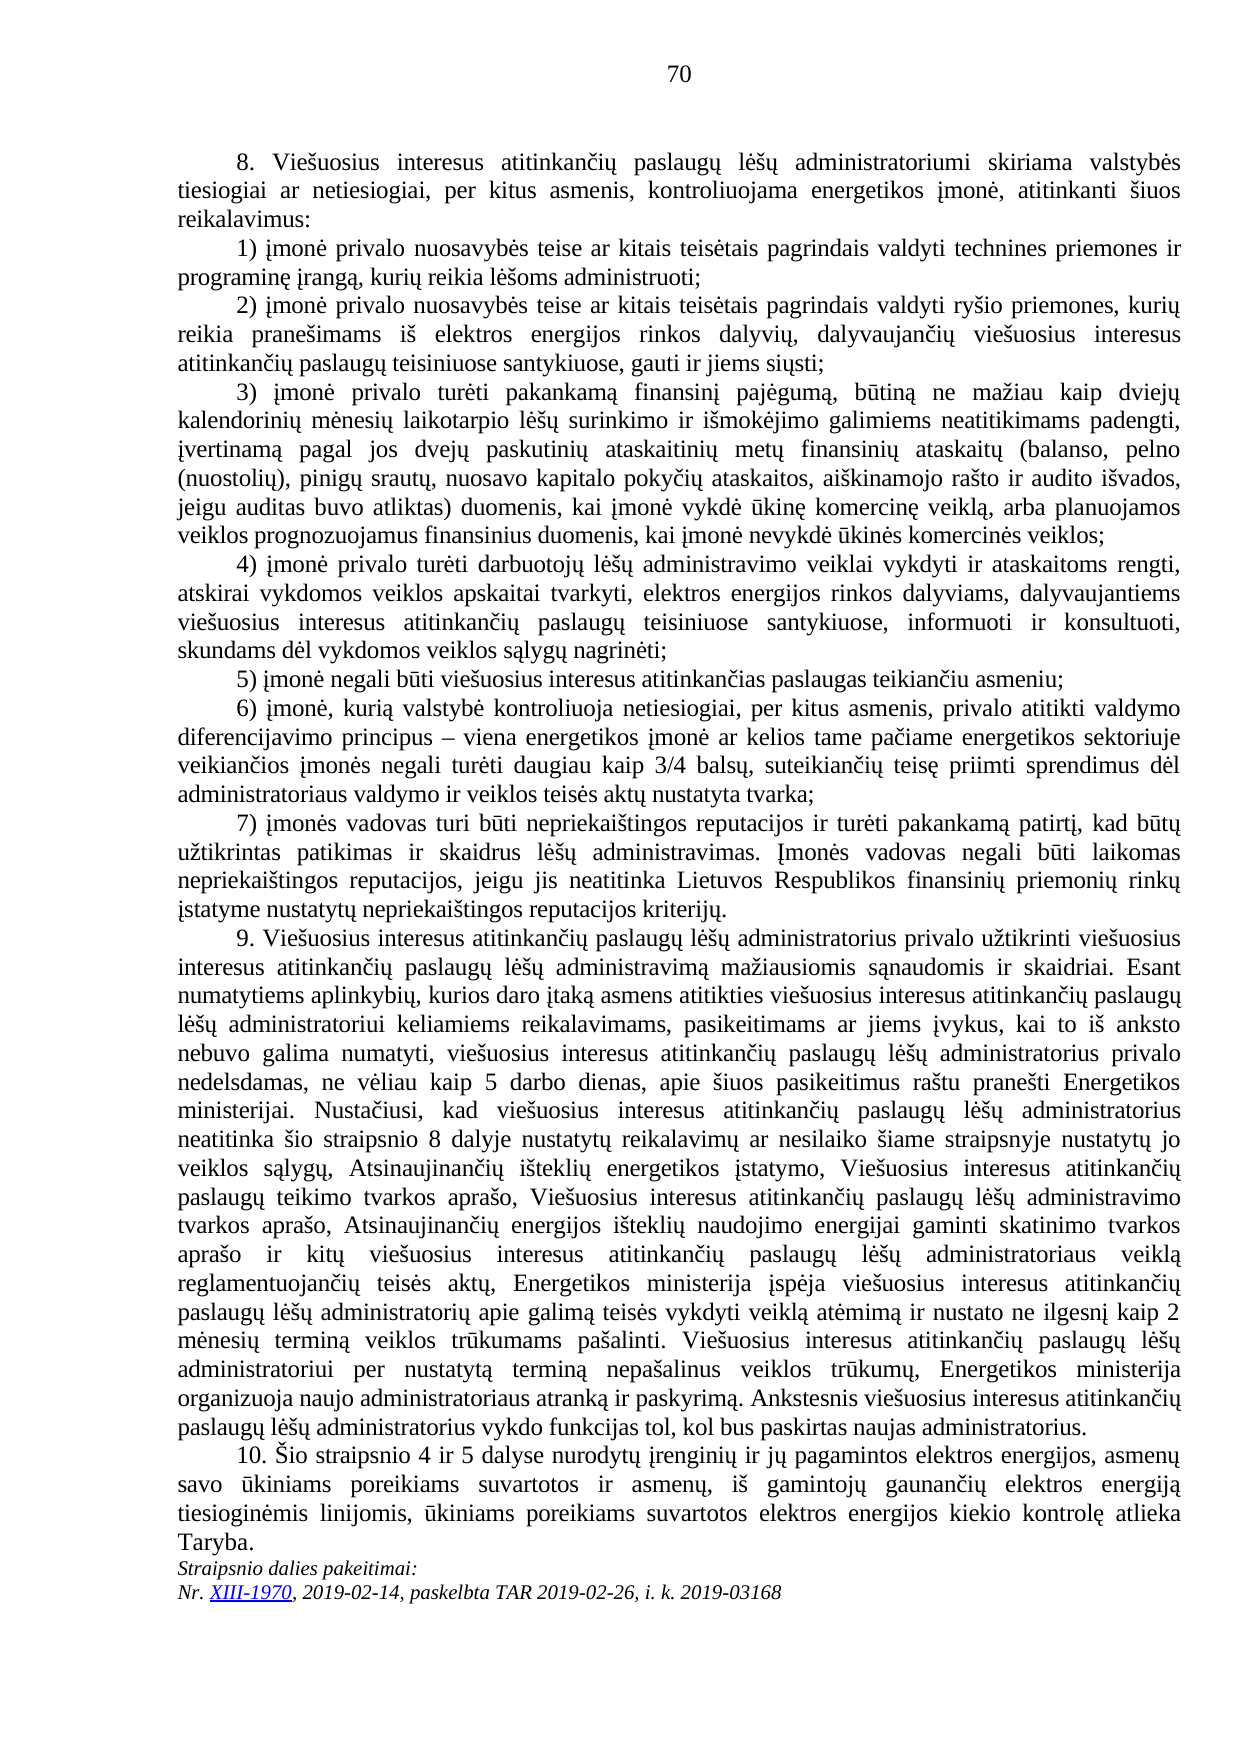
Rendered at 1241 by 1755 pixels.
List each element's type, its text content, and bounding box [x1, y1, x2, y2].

text Straipsnio dalies pakeitimai: [177, 1556, 1181, 1580]
text 8. Viešuosius interesus atitinkančių paslaugų lėšų administratoriumi skiriama valstybės tiesiogiai ar netiesiogiai, per kitus asmenis, kontroliuojama energetikos įmonė, atitinkanti šiuos reikalavimus: [177, 147, 1181, 233]
text 7) įmonės vadovas turi būti nepriekaištingos reputacijos ir turėti pakankamą patirtį, kad būtų užtikrintas patikimas ir skaidrus lėšų administravimas. Įmonės vadovas negali būti laikomas nepriekaištingos reputacijos, jeigu jis neatitinka Lietuvos Respublikos finansinių priemonių rinkų įstatyme nustatytų nepriekaištingos reputacijos kriterijų. [177, 808, 1181, 923]
text 5) įmonė negali būti viešuosius interesus atitinkančias paslaugas teikiančiu asmeniu; [177, 664, 1181, 693]
text 9. Viešuosius interesus atitinkančių paslaugų lėšų administratorius privalo užtikrinti viešuosius interesus atitinkančių paslaugų lėšų administravimą mažiausiomis sąnaudomis ir skaidriai. Esant numatytiems aplinkybių, kurios daro įtaką asmens atitikties viešuosius interesus atitinkančių paslaugų lėšų administratoriui keliamiems reikalavimams, pasikeitimams ar jiems įvykus, kai to iš anksto nebuvo galima numatyti, viešuosius interesus atitinkančių paslaugų lėšų administratorius privalo nedelsdamas, ne vėliau kaip 5 darbo dienas, apie šiuos pasikeitimus raštu pranešti Energetikos ministerijai. Nustačiusi, kad viešuosius interesus atitinkančių paslaugų lėšų administratorius neatitinka šio straipsnio 8 dalyje nustatytų reikalavimų ar nesilaiko šiame straipsnyje nustatytų jo veiklos sąlygų, Atsinaujinančių išteklių energetikos įstatymo, Viešuosius interesus atitinkančių paslaugų teikimo tvarkos aprašo, Viešuosius interesus atitinkančių paslaugų lėšų administravimo tvarkos aprašo, Atsinaujinančių energijos išteklių naudojimo energijai gaminti skatinimo tvarkos aprašo ir kitų viešuosius interesus atitinkančių paslaugų lėšų administratoriaus veiklą reglamentuojančių teisės aktų, Energetikos ministerija įspėja viešuosius interesus atitinkančių paslaugų lėšų administratorių apie galimą teisės vykdyti veiklą atėmimą ir nustato ne ilgesnį kaip 2 mėnesių terminą veiklos trūkumams pašalinti. Viešuosius interesus atitinkančių paslaugų lėšų administratoriui per nustatytą terminą nepašalinus veiklos trūkumų, Energetikos ministerija organizuoja naujo administratoriaus atranką ir paskyrimą. Ankstesnis viešuosius interesus atitinkančių paslaugų lėšų administratorius vykdo funkcijas tol, kol bus paskirtas naujas administratorius. [177, 923, 1181, 1441]
text Nr. XIII-1970, 2019-02-14, paskelbta TAR 2019-02-26, i. k. 2019-03168 [177, 1580, 1181, 1604]
text 1) įmonė privalo nuosavybės teise ar kitais teisėtais pagrindais valdyti technines priemones ir programinę įrangą, kurių reikia lėšoms administruoti; [177, 233, 1181, 291]
text 2) įmonė privalo nuosavybės teise ar kitais teisėtais pagrindais valdyti ryšio priemones, kurių reikia pranešimams iš elektros energijos rinkos dalyvių, dalyvaujančių viešuosius interesus atitinkančių paslaugų teisiniuose santykiuose, gauti ir jiems siųsti; [177, 291, 1181, 377]
text 10. Šio straipsnio 4 ir 5 dalyse nurodytų įrenginių ir jų pagamintos elektros energijos, asmenų savo ūkiniams poreikiams suvartotos ir asmenų, iš gamintojų gaunančių elektros energiją tiesioginėmis linijomis, ūkiniams poreikiams suvartotos elektros energijos kiekio kontrolę atlieka Taryba. [177, 1441, 1181, 1556]
text 4) įmonė privalo turėti darbuotojų lėšų administravimo veiklai vykdyti ir ataskaitoms rengti, atskirai vykdomos veiklos apskaitai tvarkyti, elektros energijos rinkos dalyviams, dalyvaujantiems viešuosius interesus atitinkančių paslaugų teisiniuose santykiuose, informuoti ir konsultuoti, skundams dėl vykdomos veiklos sąlygų nagrinėti; [177, 549, 1181, 664]
text 3) įmonė privalo turėti pakankamą finansinį pajėgumą, būtiną ne mažiau kaip dviejų kalendorinių mėnesių laikotarpio lėšų surinkimo ir išmokėjimo galimiems neatitikimams padengti, įvertinamą pagal jos dvejų paskutinių ataskaitinių metų finansinių ataskaitų (balanso, pelno (nuostolių), pinigų srautų, nuosavo kapitalo pokyčių ataskaitos, aiškinamojo rašto ir audito išvados, jeigu auditas buvo atliktas) duomenis, kai įmonė vykdė ūkinę komercinę veiklą, arba planuojamos veiklos prognozuojamus finansinius duomenis, kai įmonė nevykdė ūkinės komercinės veiklos; [177, 377, 1181, 549]
text 6) įmonė, kurią valstybė kontroliuoja netiesiogiai, per kitus asmenis, privalo atitikti valdymo diferencijavimo principus – viena energetikos įmonė ar kelios tame pačiame energetikos sektoriuje veikiančios įmonės negali turėti daugiau kaip 3/4 balsų, suteikiančių teisę priimti sprendimus dėl administratoriaus valdymo ir veiklos teisės aktų nustatyta tvarka; [177, 693, 1181, 808]
